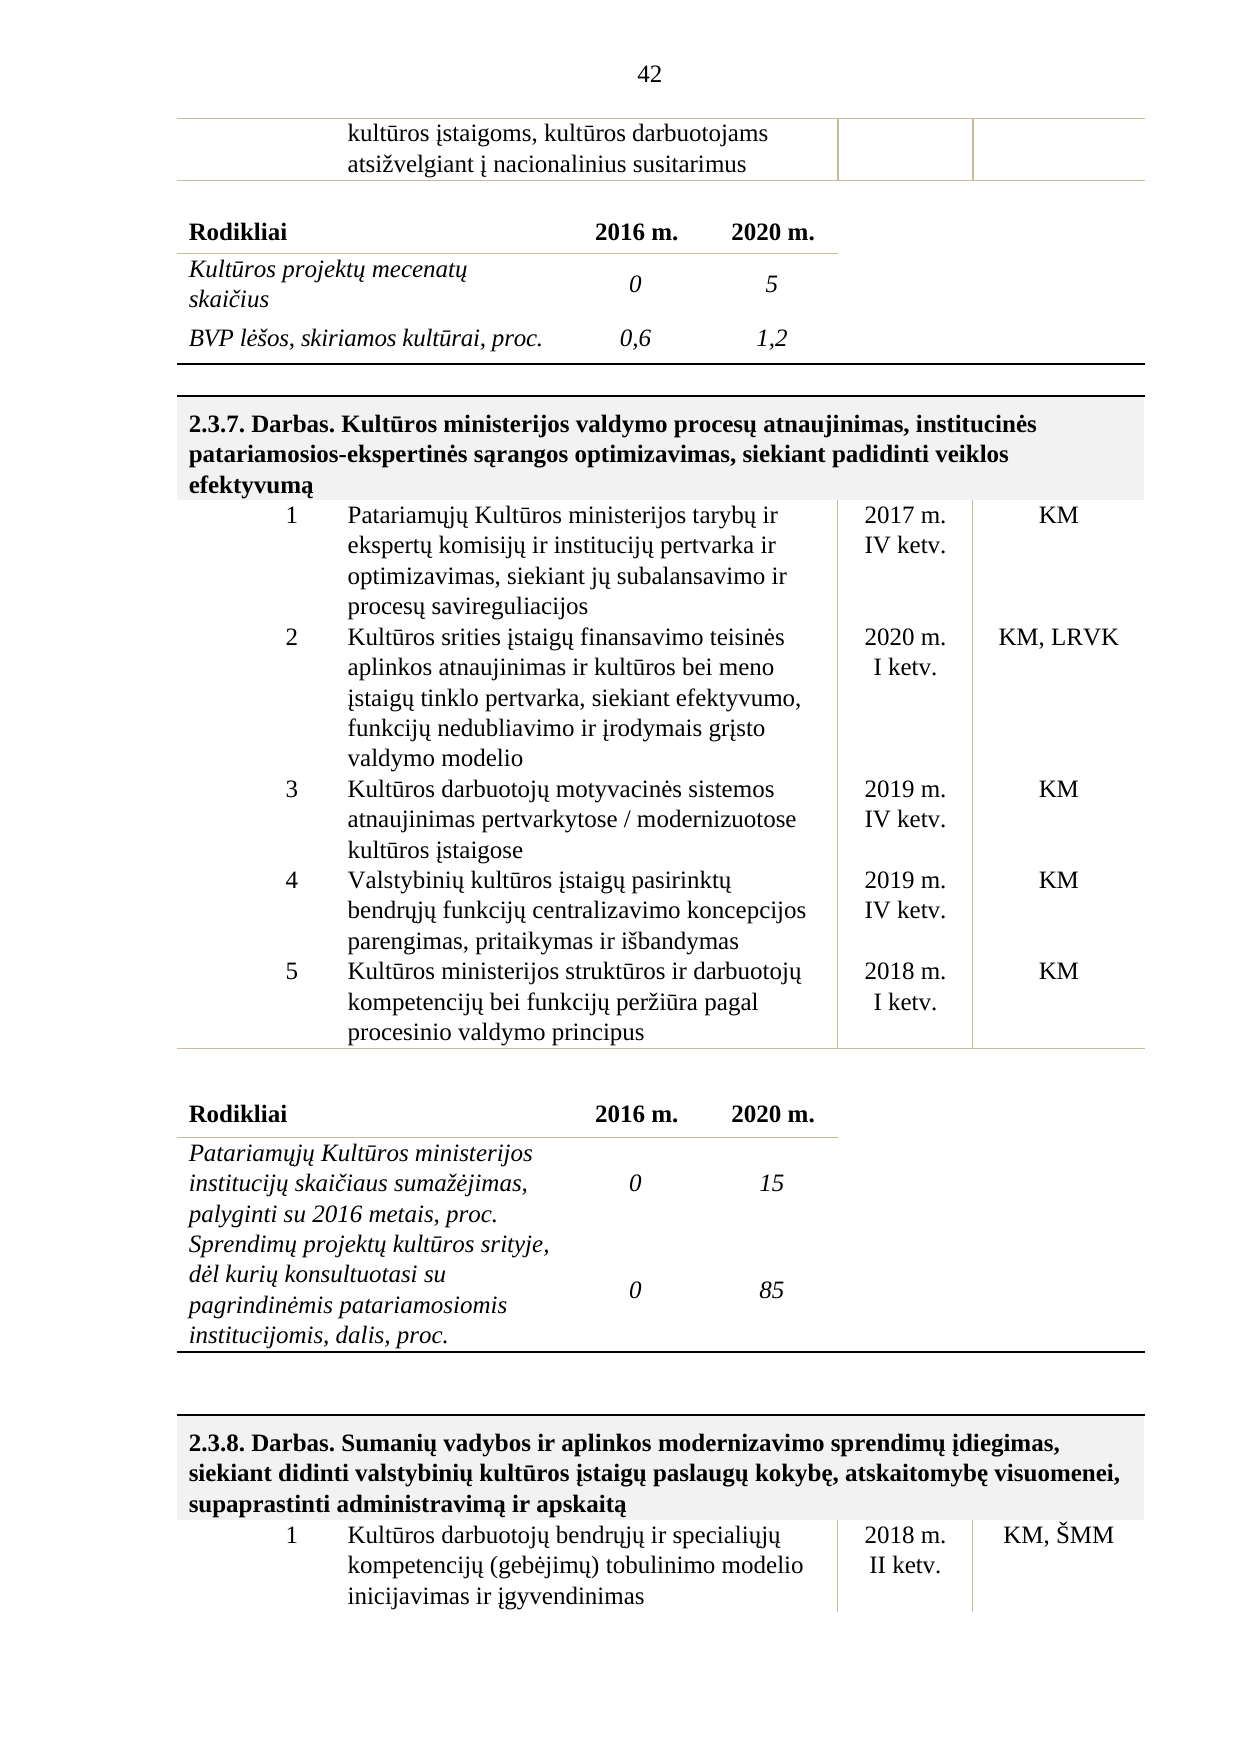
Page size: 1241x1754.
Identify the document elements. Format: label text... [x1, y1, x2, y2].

table_cell Kultūros darbuotojų bendrųjų ir specialiųjų kompetencijų (gebėjimų) tobulinimo modelio inicijavimas ir įgyvendinimas [336, 1520, 837, 1612]
table_cell [974, 119, 1144, 179]
table_cell 2018 m. II ketv. [838, 1520, 972, 1612]
table_cell [177, 622, 247, 774]
table_cell 85 [708, 1229, 838, 1351]
table_cell [973, 1091, 1144, 1137]
table_cell [708, 1049, 838, 1091]
table_cell [838, 1137, 973, 1229]
table_cell 0 [565, 1229, 708, 1351]
table_cell Kultūros projektų mecenatų skaičius [177, 254, 564, 315]
table_cell [973, 365, 1144, 395]
table_cell Patariamųjų Kultūros ministerijos institucijų skaičiaus sumažėjimas, palyginti su 2016 metais, proc. [177, 1138, 564, 1229]
table_cell 0 [565, 254, 708, 315]
table_cell [708, 1353, 838, 1414]
table_cell 2017 m. IV ketv. [838, 500, 972, 622]
table_cell 2020 m. [708, 211, 838, 253]
table_cell 0,6 [565, 315, 708, 362]
table_cell [336, 365, 500, 395]
table_cell [177, 365, 247, 395]
table_cell [839, 119, 972, 179]
table_cell [500, 1091, 564, 1137]
table_cell KM [973, 865, 1144, 956]
table_cell [177, 500, 247, 622]
table_cell KM, ŠMM [973, 1520, 1144, 1612]
table_cell [247, 181, 336, 211]
table_cell 5 [247, 956, 336, 1048]
table_cell [973, 315, 1144, 362]
table_cell BVP lėšos, skiriamos kultūrai, proc. [177, 315, 564, 362]
table_cell 2019 m. IV ketv. [838, 774, 972, 865]
table_cell [708, 365, 838, 395]
table_cell 15 [708, 1138, 838, 1229]
table_cell Valstybinių kultūros įstaigų pasirinktų bendrųjų funkcijų centralizavimo koncepcijos parengimas, pritaikymas ir išbandymas [336, 865, 837, 956]
table_cell [973, 1137, 1144, 1229]
table_cell [838, 1091, 973, 1137]
table_cell [565, 1049, 708, 1091]
table_cell [973, 1049, 1144, 1091]
table_cell [177, 956, 247, 1048]
table_cell [177, 181, 247, 211]
table_cell Kultūros ministerijos struktūros ir darbuotojų kompetencijų bei funkcijų peržiūra pagal procesinio valdymo principus [336, 956, 837, 1048]
table_cell [838, 315, 973, 362]
table_cell [973, 211, 1144, 253]
table_cell 1,2 [708, 315, 838, 362]
table_cell [336, 1353, 500, 1414]
table_cell 2.3.7. Darbas. Kultūros ministerijos valdymo procesų atnaujinimas, institucinės patariamosios-ekspertinės sąrangos optimizavimas, siekiant padidinti veiklos efektyvumą [177, 397, 1144, 500]
table_cell 2018 m. I ketv. [838, 956, 972, 1048]
table_cell kultūros įstaigoms, kultūros darbuotojams atsižvelgiant į nacionalinius susitarimus [336, 119, 837, 179]
table_cell Kultūros darbuotojų motyvacinės sistemos atnaujinimas pertvarkytose / modernizuotose kultūros įstaigose [336, 774, 837, 865]
table_cell [247, 119, 336, 179]
table_cell [838, 1049, 973, 1091]
table_cell [500, 211, 564, 253]
table_cell [973, 181, 1144, 211]
table_cell [838, 211, 973, 253]
table_cell KM [973, 774, 1144, 865]
table_cell [177, 774, 247, 865]
table_cell 1 [247, 500, 336, 622]
table_cell [500, 1353, 564, 1414]
table_cell [565, 365, 708, 395]
table_cell 0 [565, 1138, 708, 1229]
table_cell 2016 m. [565, 1091, 708, 1137]
table_cell [838, 181, 973, 211]
table_cell [973, 1229, 1144, 1351]
table_cell [177, 1353, 247, 1414]
table_cell Rodikliai [177, 211, 336, 253]
table_cell 2016 m. [565, 211, 708, 253]
table_cell 2 [247, 622, 336, 774]
table_cell [177, 1049, 247, 1091]
table_cell [177, 119, 247, 179]
table_cell Patariamųjų Kultūros ministerijos tarybų ir ekspertų komisijų ir institucijų pertvarka ir optimizavimas, siekiant jų subalansavimo ir procesų savireguliacijos [336, 500, 837, 622]
table_cell [177, 865, 247, 956]
table_cell 1 [247, 1520, 336, 1612]
table_cell 3 [247, 774, 336, 865]
table_cell KM, LRVK [973, 622, 1144, 774]
table_cell [336, 211, 500, 253]
table_cell 2020 m. [708, 1091, 838, 1137]
table_cell [838, 1229, 973, 1351]
table_cell Kultūros srities įstaigų finansavimo teisinės aplinkos atnaujinimas ir kultūros bei meno įstaigų tinklo pertvarka, siekiant efektyvumo, funkcijų nedubliavimo ir įrodymais grįsto valdymo modelio [336, 622, 837, 774]
table_cell [838, 1353, 973, 1414]
table_cell 4 [247, 865, 336, 956]
table_cell [973, 1353, 1144, 1414]
table_cell 2020 m. I ketv. [838, 622, 972, 774]
table_cell [838, 365, 973, 395]
table_cell [838, 253, 973, 315]
table_cell [177, 1520, 247, 1612]
table_cell 5 [708, 254, 838, 315]
table_cell 2.3.8. Darbas. Sumanių vadybos ir aplinkos modernizavimo sprendimų įdiegimas, siekiant didinti valstybinių kultūros įstaigų paslaugų kokybę, atskaitomybę visuomenei, supaprastinti administravimą ir apskaitą [177, 1416, 1144, 1520]
table_cell [565, 1353, 708, 1414]
table_cell KM [973, 500, 1144, 622]
table_cell [247, 1049, 500, 1091]
table_cell 2019 m. IV ketv. [838, 865, 972, 956]
table_cell KM [973, 956, 1144, 1048]
table_cell [500, 365, 564, 395]
table_cell Rodikliai [177, 1091, 336, 1137]
table_cell [336, 1091, 500, 1137]
table_cell Sprendimų projektų kultūros srityje, dėl kurių konsultuotasi su pagrindinėmis patariamosiomis institucijomis, dalis, proc. [177, 1229, 564, 1351]
table_cell [247, 1353, 336, 1414]
table_cell [500, 1049, 564, 1091]
table_cell [247, 365, 336, 395]
table_cell [336, 181, 838, 211]
table_cell [973, 253, 1144, 315]
